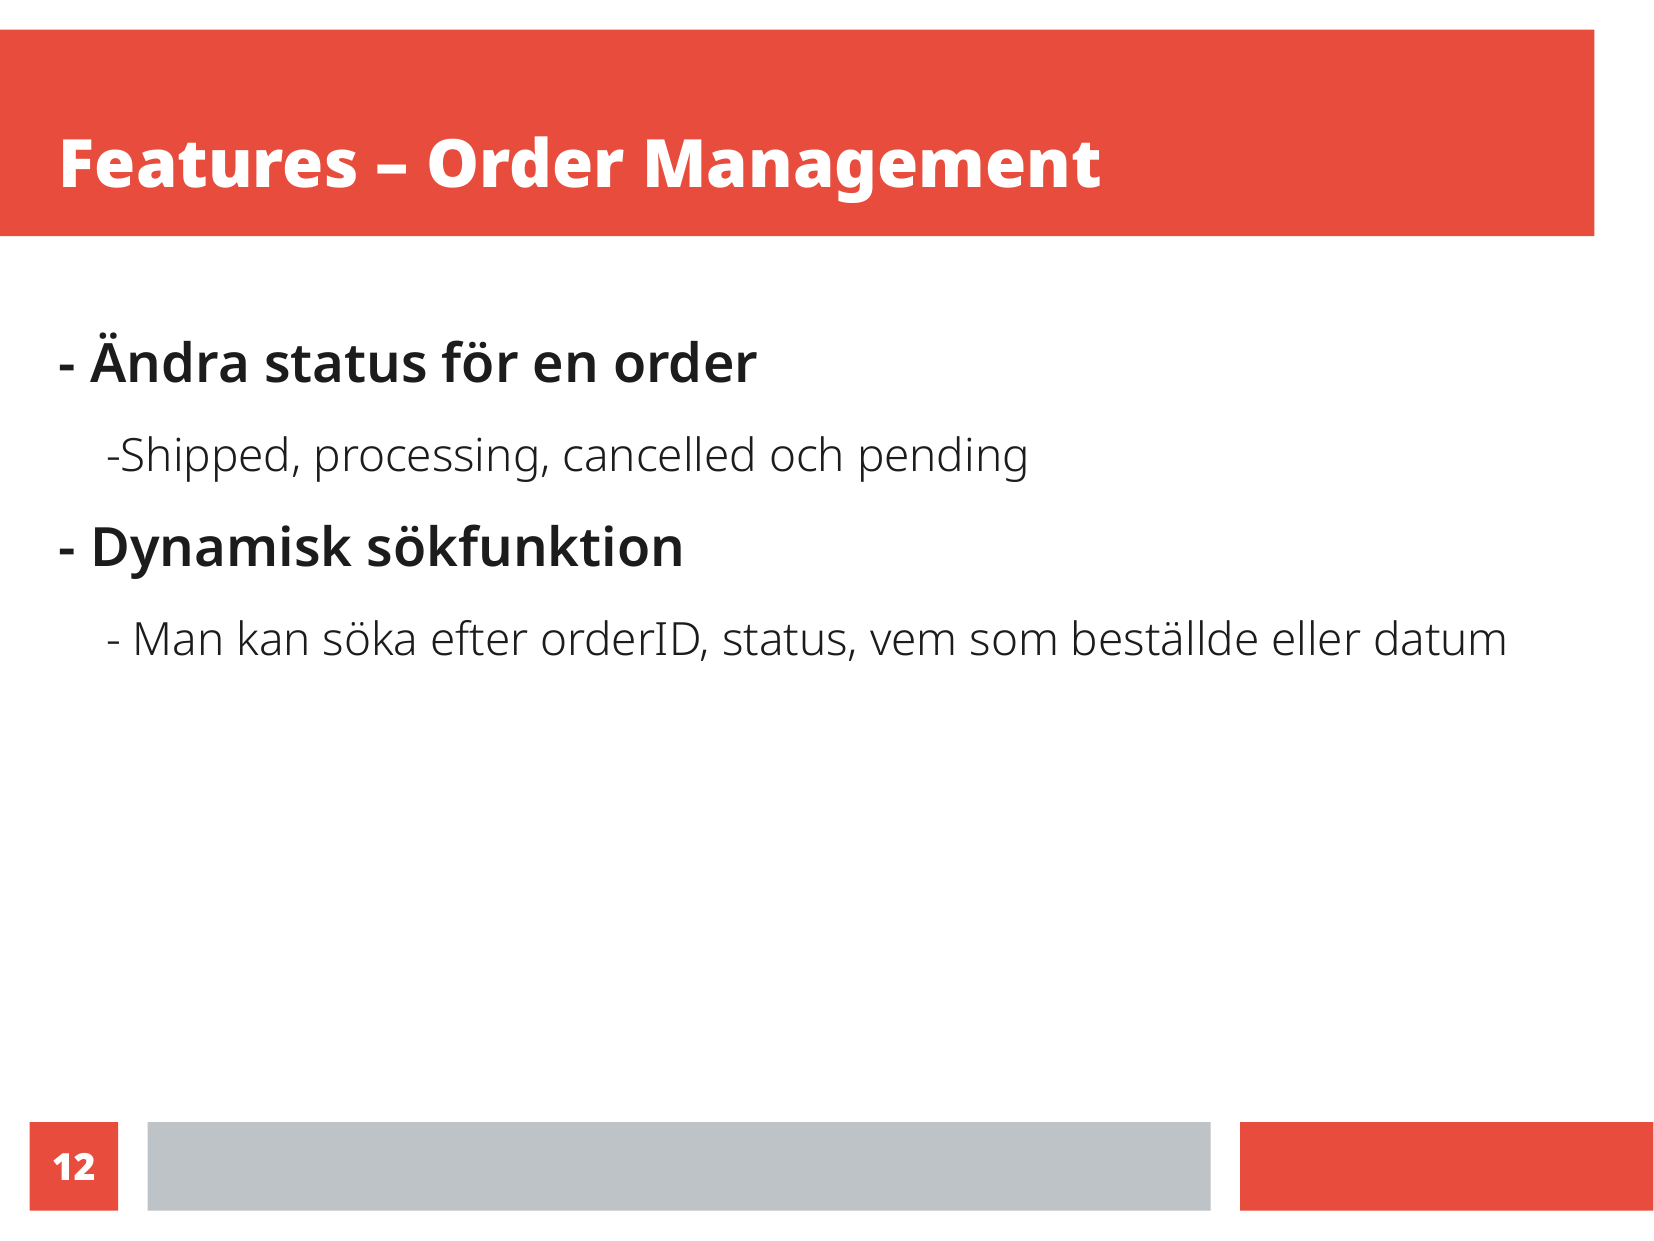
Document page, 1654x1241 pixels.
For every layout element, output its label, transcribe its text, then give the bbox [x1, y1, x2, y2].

title Features – Order Management [59, 59, 1595, 207]
list - Ändra status för en order -Shipped, processing, cancelled och pending - Dynamisk sökfunktion - Man kan söka efter orderID, status, vem som beställde eller datum [59, 324, 1565, 1093]
